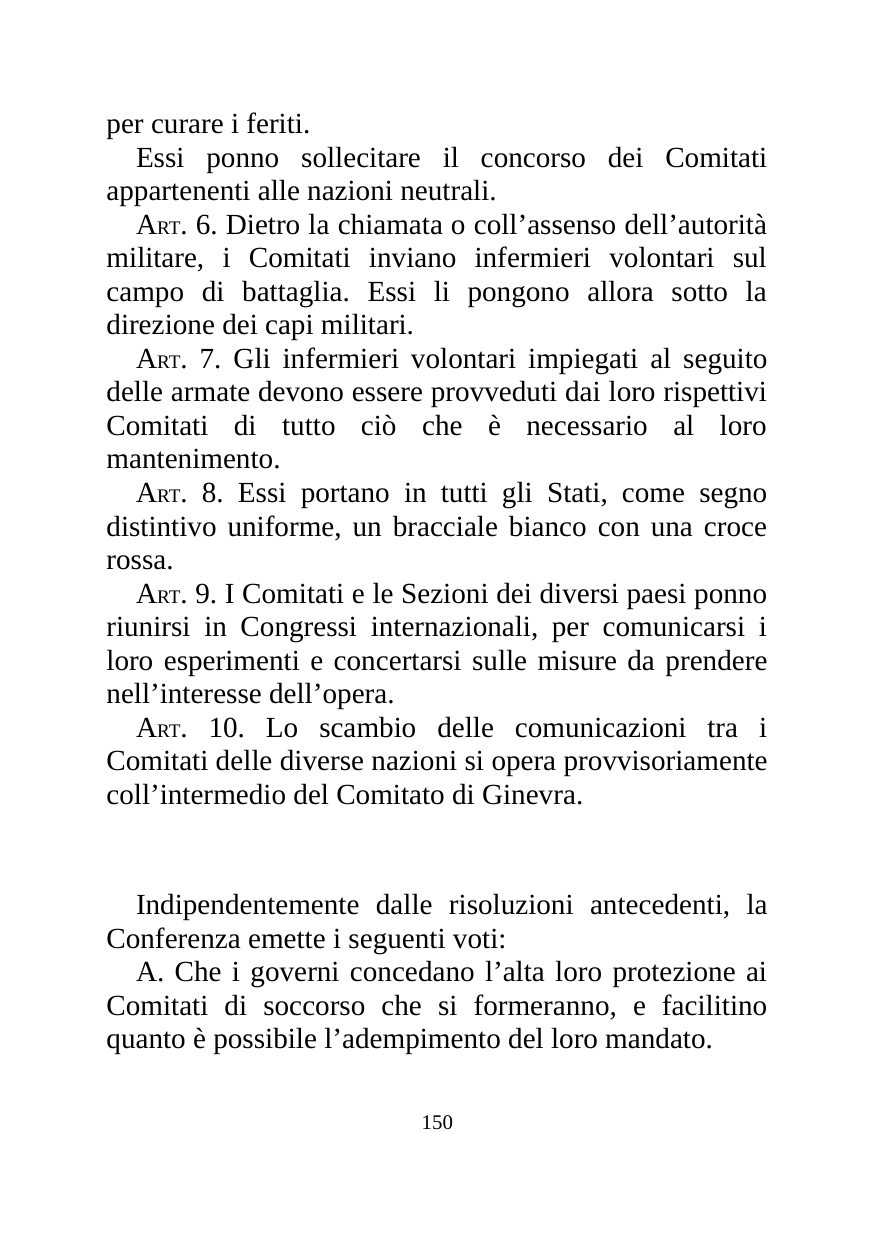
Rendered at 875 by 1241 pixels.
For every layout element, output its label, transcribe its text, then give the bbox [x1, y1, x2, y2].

text Art. 10. Lo scambio delle comunicazioni tra i Comitati delle diverse nazioni si opera provvisoriamente coll’intermedio del Comitato di Ginevra. [106, 710, 768, 811]
text per curare i feriti. [106, 106, 768, 140]
text Art. 7. Gli infermieri volontari impiegati al seguito delle armate devono essere provveduti dai loro rispettivi Comitati di tutto ciò che è necessario al loro mantenimento. [106, 341, 768, 475]
text A. Che i governi concedano l’alta loro protezione ai Comitati di soccorso che si formeranno, e facilitino quanto è possibile l’adempimento del loro mandato. [106, 954, 768, 1055]
text Art. 9. I Comitati e le Sezioni dei diversi paesi ponno riunirsi in Congressi internazionali, per comunicarsi i loro esperimenti e concertarsi sulle misure da prendere nell’interesse dell’opera. [106, 576, 768, 710]
text Art. 6. Dietro la chiamata o coll’assenso dell’autorità militare, i Comitati inviano infermieri volontari sul campo di battaglia. Essi li pongono allora sotto la direzione dei capi militari. [106, 207, 768, 341]
text Art. 8. Essi portano in tutti gli Stati, come segno distintivo uniforme, un bracciale bianco con una croce rossa. [106, 475, 768, 576]
text Essi ponno sollecitare il concorso dei Comitati appartenenti alle nazioni neutrali. [106, 140, 768, 207]
text Indipendentemente dalle risoluzioni antecedenti, la Conferenza emette i seguenti voti: [106, 887, 768, 954]
